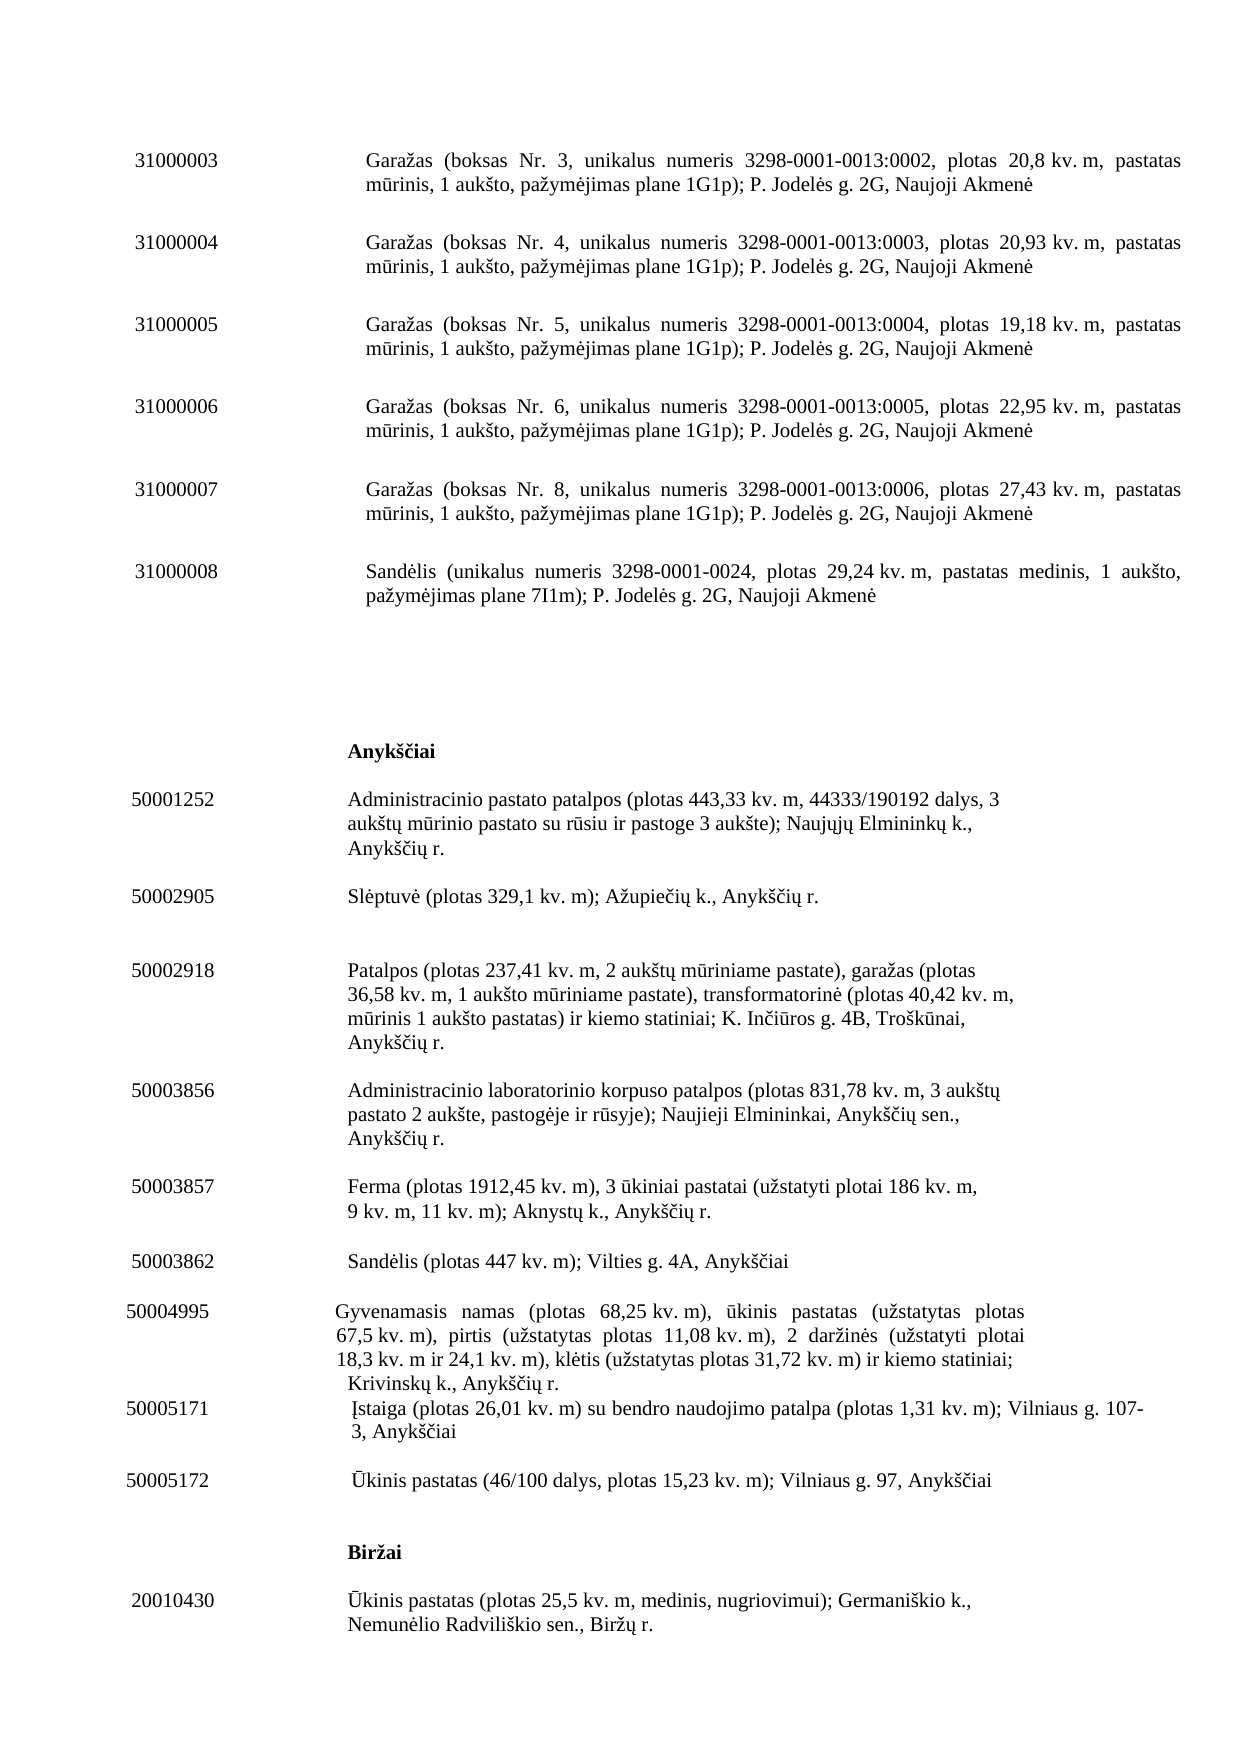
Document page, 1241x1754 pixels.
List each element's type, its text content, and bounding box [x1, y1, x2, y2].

table_cell [1037, 884, 1148, 934]
table_cell 31000005 Garažas (boksas Nr. 5, unikalus numeris 3298-0001-0013:0004, plotas 19,18 kv. m, pastatas mūrinis, 1 aukšto, pažymėjimas plane 1G1p); P. Jodelės g. 2G, Naujoji Akmenė [101, 312, 1192, 394]
table_cell [1155, 1638, 1163, 1662]
table_cell [115, 860, 1155, 883]
table_cell [1155, 1395, 1163, 1468]
table_cell [101, 1249, 114, 1299]
table_cell [1163, 1150, 1170, 1174]
table_cell [115, 1540, 336, 1564]
table_cell [1193, 394, 1211, 476]
table_cell [1037, 1299, 1148, 1395]
table_cell [1155, 739, 1163, 763]
table_cell Ūkinis pastatas (plotas 25,5 kv. m, medinis, nugriovimui); Germaniškio k., Nemunėlio Radviliškio sen., Biržų r. [336, 1588, 1037, 1638]
table_cell [1155, 1225, 1163, 1249]
table_cell Administracinio pastato patalpos (plotas 443,33 kv. m, 44333/190192 dalys, 3 aukštų mūrinio pastato su rūsiu ir pastoge 3 aukšte); Naujųjų Elmininkų k., Anykščių r. [336, 787, 1037, 859]
table_cell [1155, 884, 1163, 934]
table_cell [1155, 1516, 1163, 1540]
table_cell [1193, 1249, 1211, 1299]
table_cell [1155, 1540, 1163, 1564]
table_cell [1170, 1564, 1192, 1588]
table_cell [115, 1638, 1155, 1662]
table_cell [1163, 1395, 1170, 1468]
table_cell [115, 739, 336, 763]
table_cell [101, 1395, 114, 1468]
table_cell [1170, 958, 1192, 1054]
table_cell [1148, 1078, 1155, 1150]
table_cell 31000008 Sandėlis (unikalus numeris 3298-0001-0024, plotas 29,24 kv. m, pastatas medinis, 1 aukšto, pažymėjimas plane 7I1m); P. Jodelės g. 2G, Naujoji Akmenė [101, 559, 1192, 641]
table_cell [1170, 860, 1192, 883]
table_cell [1163, 1540, 1170, 1564]
table_cell 31000004 Garažas (boksas Nr. 4, unikalus numeris 3298-0001-0013:0003, plotas 20,93 kv. m, pastatas mūrinis, 1 aukšto, pažymėjimas plane 1G1p); P. Jodelės g. 2G, Naujoji Akmenė [101, 230, 1192, 312]
table_cell [1037, 1588, 1148, 1638]
table_cell Administracinio laboratorinio korpuso patalpos (plotas 831,78 kv. m, 3 aukštų pastato 2 aukšte, pastogėje ir rūsyje); Naujieji Elmininkai, Anykščių sen., Anykščių r. [336, 1078, 1037, 1150]
table_cell Slėptuvė (plotas 329,1 kv. m); Ažupiečių k., Anykščių r. [336, 884, 1037, 934]
table_cell [1193, 1054, 1211, 1078]
table_cell [101, 1054, 114, 1078]
table_cell [1170, 1299, 1192, 1395]
table_cell [1155, 934, 1163, 958]
table_cell 50003862 [115, 1249, 336, 1299]
table_cell Anykščiai [336, 739, 1155, 763]
table_cell [1148, 958, 1155, 1054]
table_cell [115, 1516, 1155, 1540]
table_cell [101, 643, 114, 739]
table_cell [1193, 1150, 1211, 1174]
table_cell [1170, 1054, 1192, 1078]
table_cell [1163, 1054, 1170, 1078]
table_cell [1155, 958, 1163, 1054]
table_cell [1170, 1150, 1192, 1174]
table_cell [1170, 1078, 1192, 1150]
table_cell [1170, 1540, 1192, 1564]
table_cell [1193, 934, 1211, 958]
table_cell [1148, 787, 1155, 859]
table_cell [1193, 787, 1211, 859]
table_cell [1170, 934, 1192, 958]
table_cell [1163, 1299, 1170, 1395]
table_cell [101, 958, 114, 1054]
table_cell [1155, 1249, 1163, 1299]
table_cell [1163, 934, 1170, 958]
table_cell [1148, 1249, 1155, 1299]
table_cell 31000003 Garažas (boksas Nr. 3, unikalus numeris 3298-0001-0013:0002, plotas 20,8 kv. m, pastatas mūrinis, 1 aukšto, pažymėjimas plane 1G1p); P. Jodelės g. 2G, Naujoji Akmenė [101, 148, 1192, 230]
table_cell [1155, 1468, 1163, 1516]
table_cell [1155, 787, 1163, 859]
table_cell [101, 1588, 114, 1638]
table_cell [1037, 1078, 1148, 1150]
table_cell [1193, 958, 1211, 1054]
table_cell 20010430 [115, 1588, 336, 1638]
table_cell [1155, 1564, 1163, 1588]
table_cell [1163, 1468, 1170, 1516]
table_cell [1193, 148, 1211, 230]
table_cell [1193, 1299, 1211, 1395]
table_cell [1170, 1468, 1192, 1516]
table_cell [1193, 739, 1211, 763]
table_cell Biržai [336, 1540, 1155, 1564]
table_cell [1193, 559, 1211, 641]
table_cell 50005171 [115, 1395, 336, 1468]
table_cell [1155, 1299, 1163, 1395]
table_cell Ferma (plotas 1912,45 kv. m), 3 ūkiniai pastatai (užstatyti plotai 186 kv. m, 9 kv. m, 11 kv. m); Aknystų k., Anykščių r. [336, 1175, 1037, 1225]
table_cell 31000006 Garažas (boksas Nr. 6, unikalus numeris 3298-0001-0013:0005, plotas 22,95 kv. m, pastatas mūrinis, 1 aukšto, pažymėjimas plane 1G1p); P. Jodelės g. 2G, Naujoji Akmenė [101, 394, 1192, 476]
table_cell [101, 739, 114, 763]
table_cell [1163, 1078, 1170, 1150]
table_cell [1163, 1225, 1170, 1249]
table_cell 31000007 Garažas (boksas Nr. 8, unikalus numeris 3298-0001-0013:0006, plotas 27,43 kv. m, pastatas mūrinis, 1 aukšto, pažymėjimas plane 1G1p); P. Jodelės g. 2G, Naujoji Akmenė [101, 476, 1192, 559]
table_cell [101, 860, 114, 883]
table_cell 50003857 [115, 1175, 336, 1225]
table_cell [101, 1564, 114, 1588]
table_cell [1193, 1516, 1211, 1540]
table_cell [1170, 884, 1192, 934]
table_cell [1163, 1588, 1170, 1638]
table_cell [1193, 1225, 1211, 1249]
table_cell [1170, 1638, 1192, 1662]
table_cell [1163, 763, 1170, 787]
table_cell [1193, 1468, 1211, 1516]
table_cell [1170, 1249, 1192, 1299]
table_cell [1193, 1078, 1211, 1150]
table_cell [1193, 1175, 1211, 1225]
table_cell [1193, 1588, 1211, 1638]
table_cell [1193, 860, 1211, 883]
table_cell [1155, 1054, 1163, 1078]
table_cell [101, 1225, 114, 1249]
table_cell [1193, 312, 1211, 394]
table_cell [1193, 643, 1211, 739]
table_cell [101, 1468, 114, 1516]
table_cell [1170, 1175, 1192, 1225]
table_cell [115, 1054, 1155, 1078]
table_cell [101, 1078, 114, 1150]
table_cell 50002905 [115, 884, 336, 934]
table_cell [101, 787, 114, 859]
table_cell [1148, 1588, 1155, 1638]
table_cell [1155, 643, 1163, 739]
table_cell [1170, 739, 1192, 763]
table_cell 50003856 [115, 1078, 336, 1150]
table_cell Sandėlis (plotas 447 kv. m); Vilties g. 4A, Anykščiai [336, 1249, 1037, 1299]
table_cell [101, 884, 114, 934]
table_cell [101, 1638, 114, 1662]
table_cell [1193, 230, 1211, 312]
table_cell [1170, 643, 1192, 739]
table_cell [1170, 1516, 1192, 1540]
table_cell [1193, 1395, 1211, 1468]
table_cell [1193, 1638, 1211, 1662]
table_cell [1163, 884, 1170, 934]
table_cell [1155, 1150, 1163, 1174]
table_cell [101, 1540, 114, 1564]
table_cell [1163, 787, 1170, 859]
table_cell [115, 1564, 1155, 1588]
table_cell [1163, 860, 1170, 883]
table_cell [1155, 763, 1163, 787]
table_cell [1163, 958, 1170, 1054]
table_cell [1170, 1588, 1192, 1638]
table_cell Patalpos (plotas 237,41 kv. m, 2 aukštų mūriniame pastate), garažas (plotas 36,58 kv. m, 1 aukšto mūriniame pastate), transformatorinė (plotas 40,42 kv. m, mūrinis 1 aukšto pastatas) ir kiemo statiniai; K. Inčiūros g. 4B, Troškūnai, Anykščių r. [336, 958, 1037, 1054]
table_cell 50005172 [115, 1468, 336, 1516]
table_cell [1163, 1516, 1170, 1540]
table_cell [1193, 884, 1211, 934]
table_cell 50002918 [115, 958, 336, 1054]
table_cell [1170, 787, 1192, 859]
table_cell 50004995 [115, 1299, 336, 1395]
table_cell [1037, 1249, 1148, 1299]
table_cell [101, 1516, 114, 1540]
table_cell [1170, 1395, 1192, 1468]
table_cell 50001252 [115, 787, 336, 859]
table_cell [1155, 1175, 1163, 1225]
table_cell Gyvenamasis namas (plotas 68,25 kv. m), ūkinis pastatas (užstatytas plotas 67,5 kv. m), pirtis (užstatytas plotas 11,08 kv. m), 2 daržinės (užstatyti plotai 18,3 kv. m ir 24,1 kv. m), klėtis (užstatytas plotas 31,72 kv. m) ir kiemo statiniai; Krivinskų k., Anykščių r. [336, 1299, 1037, 1395]
table_cell [1148, 1175, 1155, 1225]
table_cell [1155, 1588, 1163, 1638]
table_cell [1170, 763, 1192, 787]
table_cell Ūkinis pastatas (46/100 dalys, plotas 15,23 kv. m); Vilniaus g. 97, Anykščiai [336, 1468, 1155, 1516]
table_cell [1163, 1175, 1170, 1225]
table_cell [1148, 1299, 1155, 1395]
table_cell [1148, 884, 1155, 934]
table_cell [1155, 1078, 1163, 1150]
table_cell [1155, 860, 1163, 883]
table_cell [115, 643, 1155, 739]
table_cell [1170, 1225, 1192, 1249]
table_cell [1163, 1249, 1170, 1299]
table_cell [115, 1150, 1155, 1174]
table_cell [1163, 643, 1170, 739]
table_cell [101, 934, 114, 958]
table_cell [101, 1175, 114, 1225]
table_cell [1193, 1540, 1211, 1564]
table_cell [1193, 763, 1211, 787]
table_cell [101, 763, 114, 787]
table_cell [115, 934, 1155, 958]
table_cell [115, 1225, 1155, 1249]
table_cell [1193, 476, 1211, 559]
table_cell [1193, 1564, 1211, 1588]
table_cell [101, 1150, 114, 1174]
table_cell [1163, 1638, 1170, 1662]
table_cell Įstaiga (plotas 26,01 kv. m) su bendro naudojimo patalpa (plotas 1,31 kv. m); Vilniaus g. 107-3, Anykščiai [336, 1395, 1155, 1468]
table_cell [1037, 1175, 1148, 1225]
table_cell [1037, 787, 1148, 859]
table_cell [101, 1299, 114, 1395]
table_cell [1163, 739, 1170, 763]
table_cell [1037, 958, 1148, 1054]
table_cell [115, 763, 1155, 787]
table_cell [1163, 1564, 1170, 1588]
